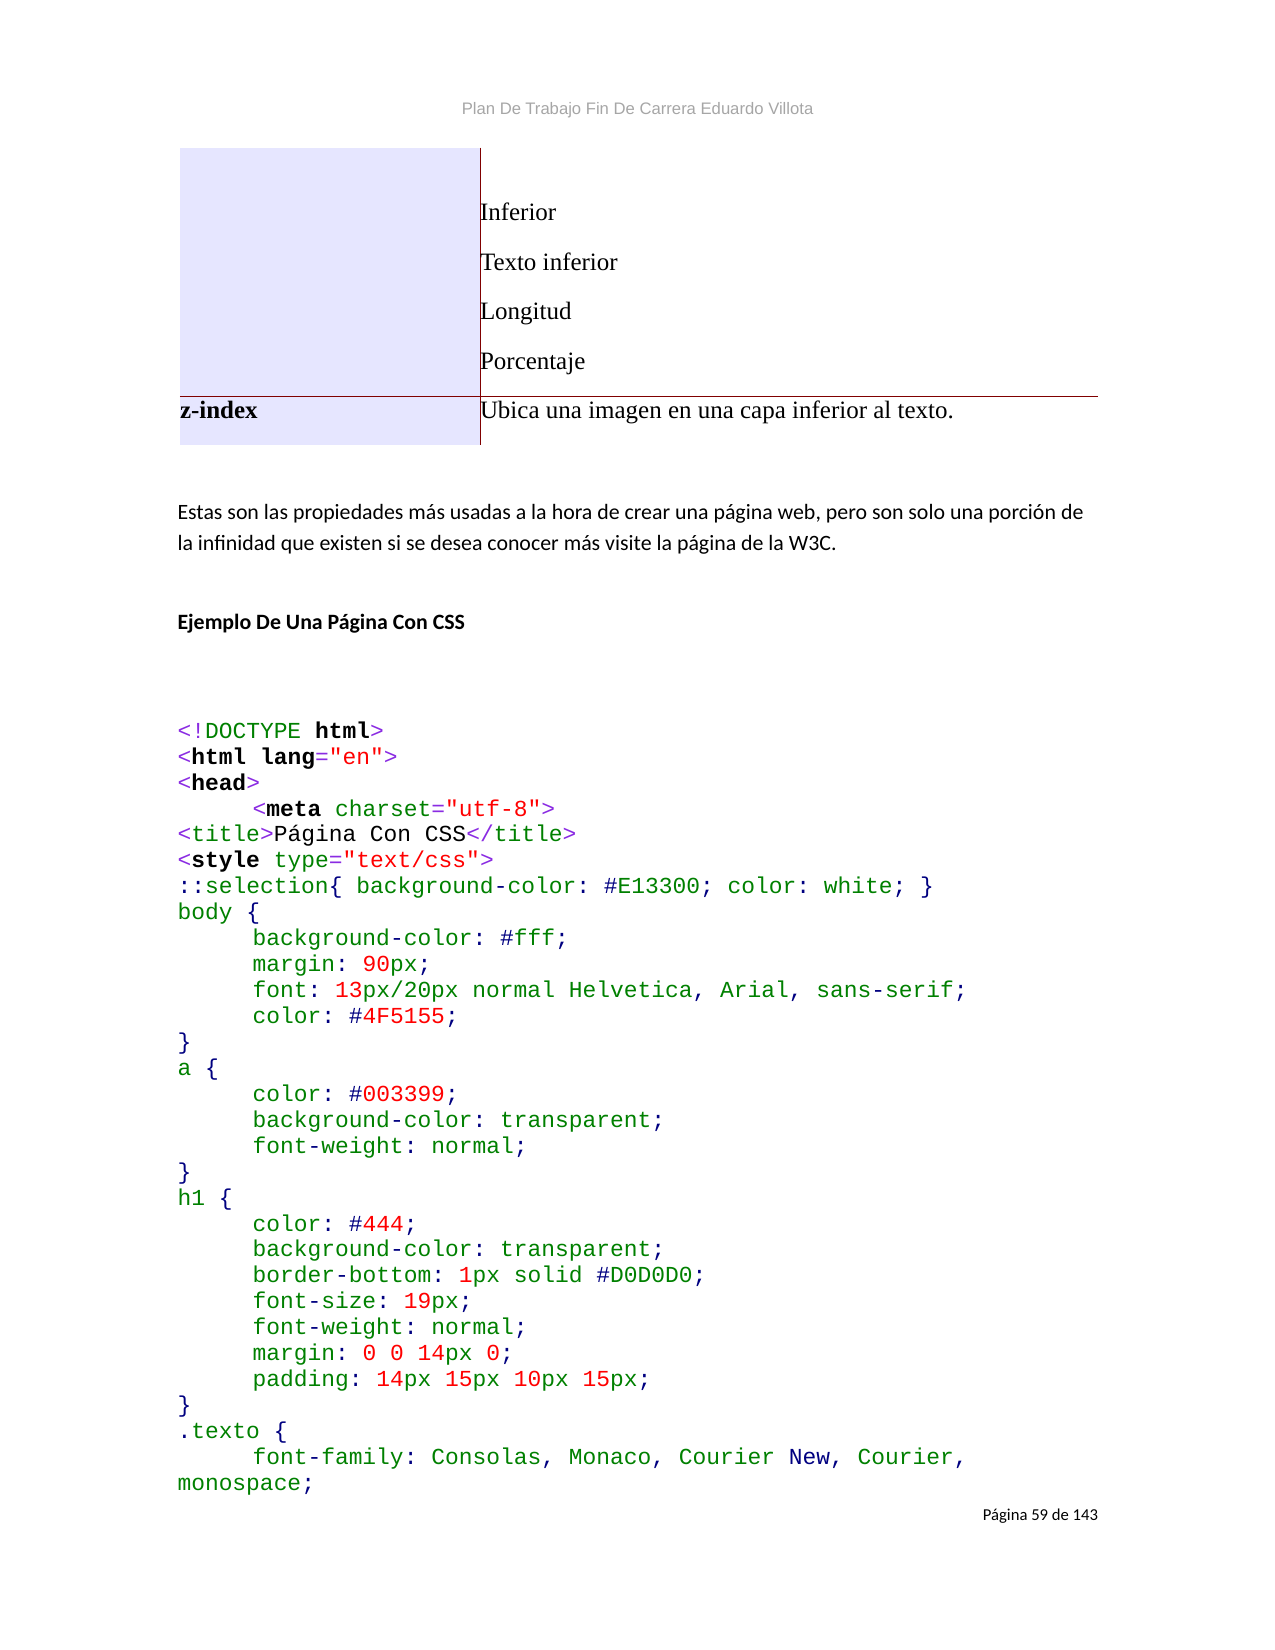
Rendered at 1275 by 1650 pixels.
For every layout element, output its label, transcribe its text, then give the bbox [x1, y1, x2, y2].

table_cell Porcentaje [481, 346, 1097, 396]
table_cell z-index [180, 397, 480, 445]
text font-family: Consolas, Monaco, Courier New, Courier, monospace; [177, 1445, 1098, 1497]
text <html lang="en"> [177, 745, 1098, 771]
text background-color: transparent; [177, 1108, 1098, 1134]
text Ejemplo De Una Página Con CSS [177, 608, 1098, 635]
table_cell Inferior [481, 197, 1097, 247]
text .texto { [177, 1419, 1098, 1445]
table_cell Ubica una imagen en una capa inferior al texto. [481, 397, 1097, 445]
text color: #4F5155; [177, 1004, 1098, 1030]
text <title>Página Con CSS</title> [177, 823, 1098, 849]
text color: #003399; [177, 1082, 1098, 1108]
text <style type="text/css"> [177, 849, 1098, 875]
text ::selection{ background-color: #E13300; color: white; } [177, 875, 1098, 901]
text padding: 14px 15px 10px 15px; [177, 1367, 1098, 1393]
text <head> [177, 771, 1098, 797]
text <meta charset="utf-8"> [177, 797, 1098, 823]
text margin: 90px; [177, 952, 1098, 978]
text font-weight: normal; [177, 1316, 1098, 1342]
text <!DOCTYPE html> [177, 719, 1098, 745]
text } [177, 1160, 1098, 1186]
text background-color: transparent; [177, 1238, 1098, 1264]
text body { [177, 901, 1098, 927]
text font: 13px/20px normal Helvetica, Arial, sans-serif; [177, 978, 1098, 1004]
text } [177, 1030, 1098, 1056]
text color: #444; [177, 1212, 1098, 1238]
text background-color: #fff; [177, 927, 1098, 952]
text border-bottom: 1px solid #D0D0D0; [177, 1264, 1098, 1290]
text } [177, 1393, 1098, 1419]
text h1 { [177, 1186, 1098, 1212]
text Estas son las propiedades más usadas a la hora de crear una página web, pero son solo una porción de la infinidad que existen si se desea conocer más visite la página de la W3C. [177, 498, 1098, 556]
text font-size: 19px; [177, 1290, 1098, 1316]
table_cell Longitud [481, 296, 1097, 346]
table_cell [180, 148, 480, 396]
table_cell [481, 148, 1097, 197]
text margin: 0 0 14px 0; [177, 1342, 1098, 1367]
table_cell Texto inferior [481, 247, 1097, 296]
text font-weight: normal; [177, 1134, 1098, 1160]
text a { [177, 1056, 1098, 1082]
